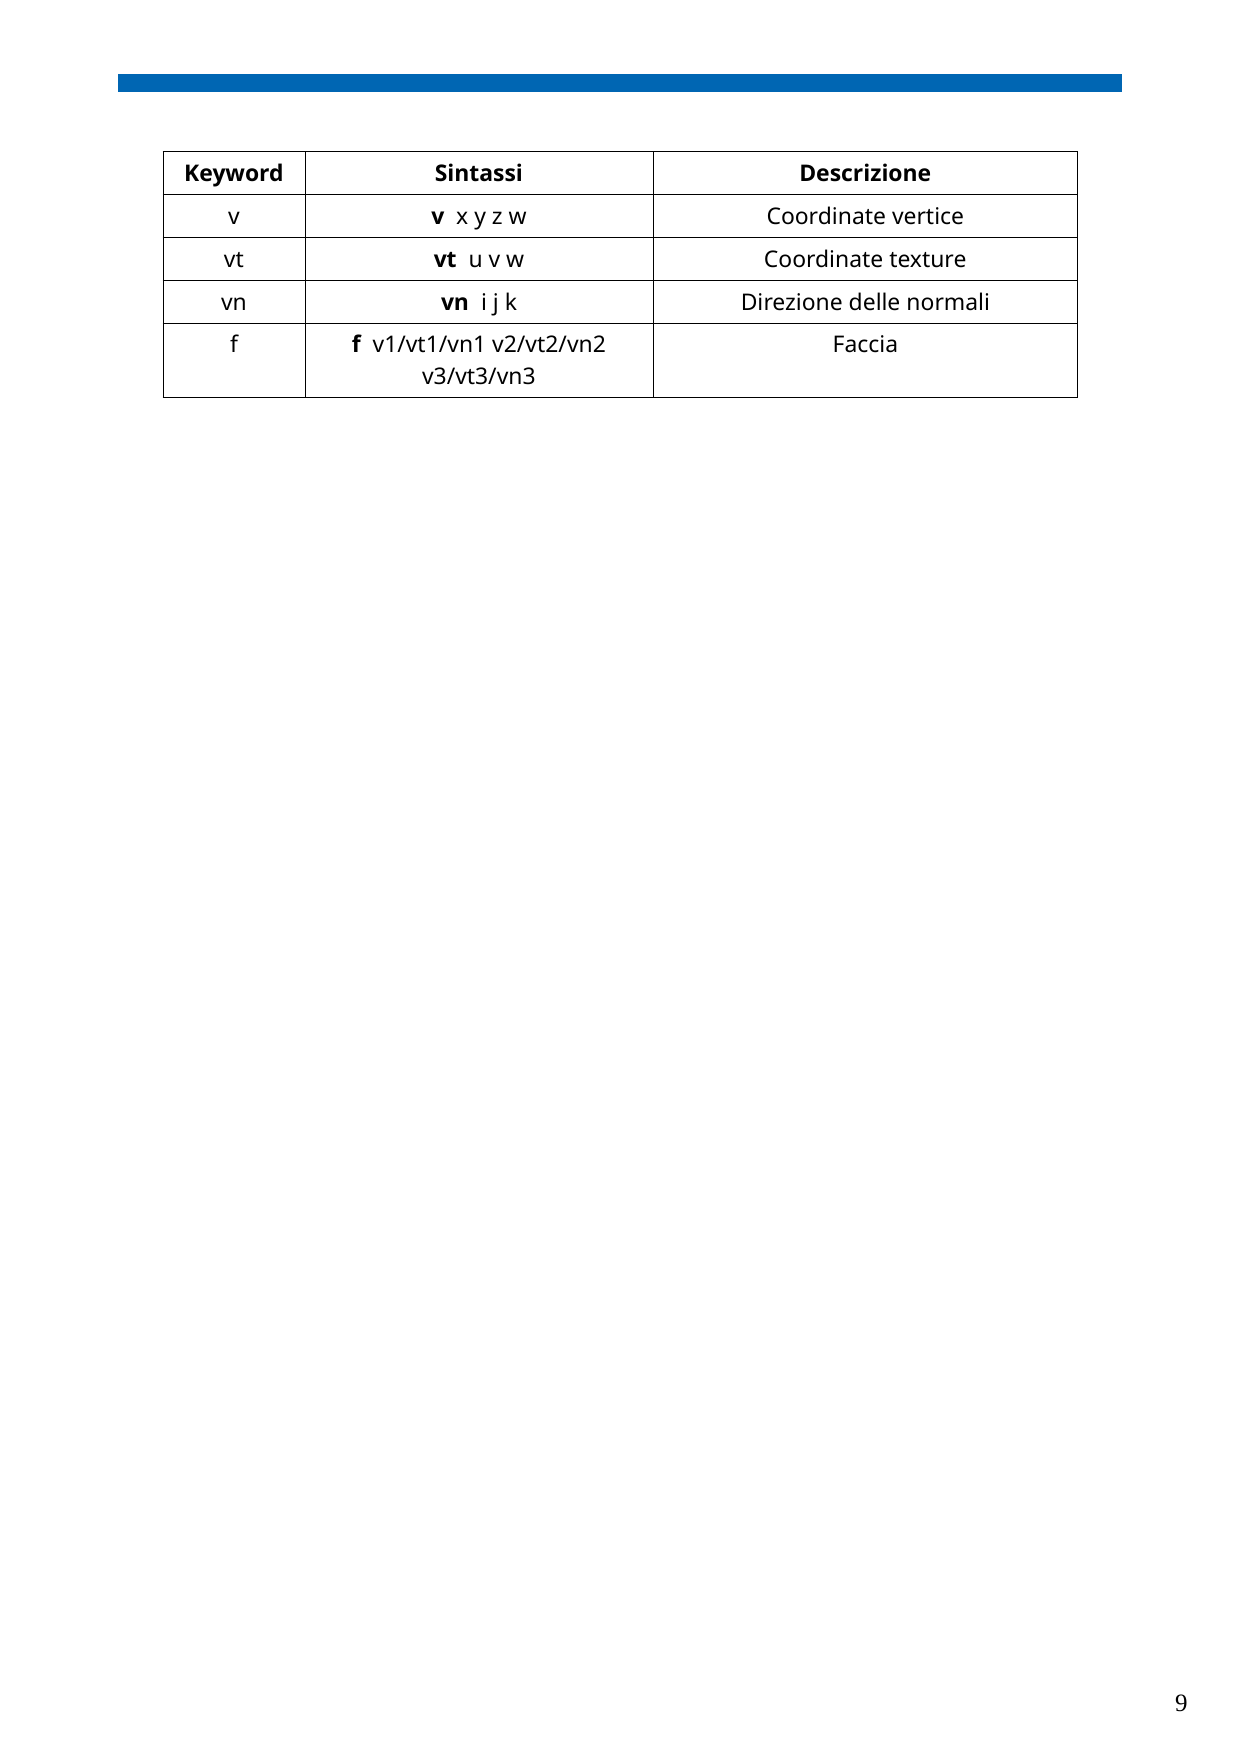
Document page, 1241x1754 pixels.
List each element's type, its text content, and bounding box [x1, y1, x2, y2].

table_cell vt u v w [306, 238, 653, 280]
table_cell v [164, 195, 305, 237]
table_cell f v1/vt1/vn1 v2/vt2/vn2 v3/vt3/vn3 [306, 324, 653, 397]
table_cell vn i j k [306, 281, 653, 322]
table_cell Coordinate vertice [654, 195, 1077, 237]
table_cell Direzione delle normali [654, 281, 1077, 322]
table_header Sintassi [306, 152, 653, 194]
table_header Descrizione [654, 152, 1077, 194]
table_cell vt [164, 238, 305, 280]
table_cell Coordinate texture [654, 238, 1077, 280]
table_header Keyword [164, 152, 305, 194]
table_cell Faccia [654, 324, 1077, 397]
table_cell f [164, 324, 305, 397]
table_cell v x y z w [306, 195, 653, 237]
table_cell vn [164, 281, 305, 322]
